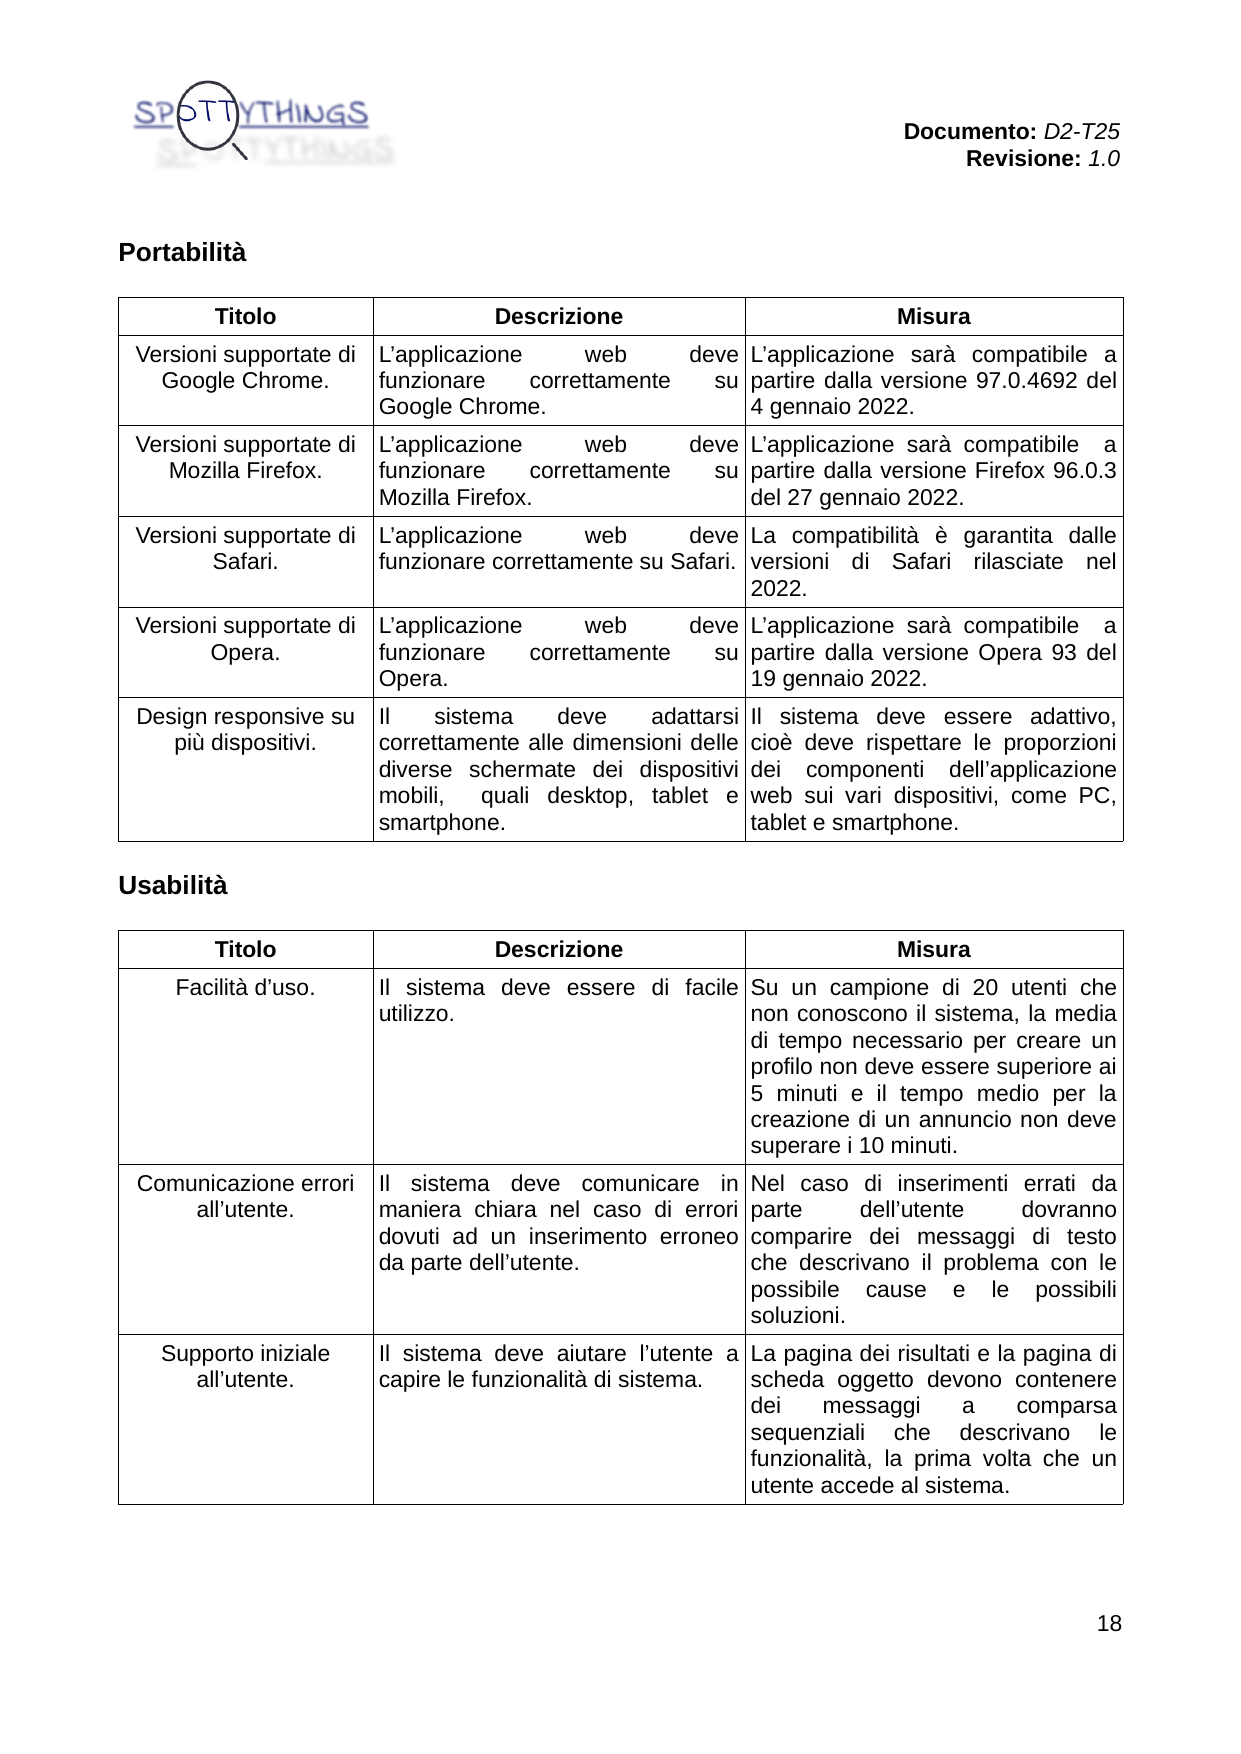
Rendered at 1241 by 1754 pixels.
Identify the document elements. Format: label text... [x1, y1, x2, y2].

table_cell Versioni supportate di Opera. [119, 608, 373, 697]
table_header Misura [746, 931, 1123, 968]
table_cell Facilità d’uso. [119, 969, 373, 1164]
table_cell L’applicazione web deve funzionare correttamente su Mozilla Firefox. [374, 426, 745, 516]
table_cell Versioni supportate di Mozilla Firefox. [119, 426, 373, 516]
table_header Misura [746, 298, 1123, 335]
table_cell Il sistema deve adattarsi correttamente alle dimensioni delle diverse schermate dei dispositivi mobili, quali desktop, tablet e smartphone. [374, 698, 745, 841]
table_cell Il sistema deve aiutare l’utente a capire le funzionalità di sistema. [374, 1335, 745, 1504]
picture [123, 73, 399, 187]
table_cell L’applicazione web deve funzionare correttamente su Opera. [374, 608, 745, 697]
table_header Descrizione [374, 298, 745, 335]
table_cell Versioni supportate di Safari. [119, 517, 373, 607]
table_cell L’applicazione sarà compatibile a partire dalla versione Opera 93 del 19 gennaio 2022. [746, 608, 1123, 697]
table_cell Supporto iniziale all’utente. [119, 1335, 373, 1504]
table_cell Versioni supportate di Google Chrome. [119, 336, 373, 425]
table_cell L’applicazione web deve funzionare correttamente su Google Chrome. [374, 336, 745, 425]
table_cell L’applicazione sarà compatibile a partire dalla versione 97.0.4692 del 4 gennaio 2022. [746, 336, 1123, 425]
table_cell La pagina dei risultati e la pagina di scheda oggetto devono contenere dei messaggi a comparsa sequenziali che descrivano le funzionalità, la prima volta che un utente accede al sistema. [746, 1335, 1123, 1504]
table_cell Su un campione di 20 utenti che non conoscono il sistema, la media di tempo necessario per creare un profilo non deve essere superiore ai 5 minuti e il tempo medio per la creazione di un annuncio non deve superare i 10 minuti. [746, 969, 1123, 1164]
table_cell Nel caso di inserimenti errati da parte dell’utente dovranno comparire dei messaggi di testo che descrivano il problema con le possibile cause e le possibili soluzioni. [746, 1165, 1123, 1334]
table_header Titolo [119, 931, 373, 968]
subtitle Portabilità [118, 236, 1122, 267]
table_cell L’applicazione web deve funzionare correttamente su Safari. [374, 517, 745, 607]
table_header Titolo [119, 298, 373, 335]
table_cell L’applicazione sarà compatibile a partire dalla versione Firefox 96.0.3 del 27 gennaio 2022. [746, 426, 1123, 516]
table_cell La compatibilità è garantita dalle versioni di Safari rilasciate nel 2022. [746, 517, 1123, 607]
table_header Descrizione [374, 931, 745, 968]
table_cell Comunicazione errori all’utente. [119, 1165, 373, 1334]
table_cell Il sistema deve essere adattivo, cioè deve rispettare le proporzioni dei componenti dell’applicazione web sui vari dispositivi, come PC, tablet e smartphone. [746, 698, 1123, 841]
table_cell Il sistema deve essere di facile utilizzo. [374, 969, 745, 1164]
table_cell Il sistema deve comunicare in maniera chiara nel caso di errori dovuti ad un inserimento erroneo da parte dell’utente. [374, 1165, 745, 1334]
table_cell Design responsive su più dispositivi. [119, 698, 373, 841]
subtitle Usabilità [118, 870, 1122, 900]
